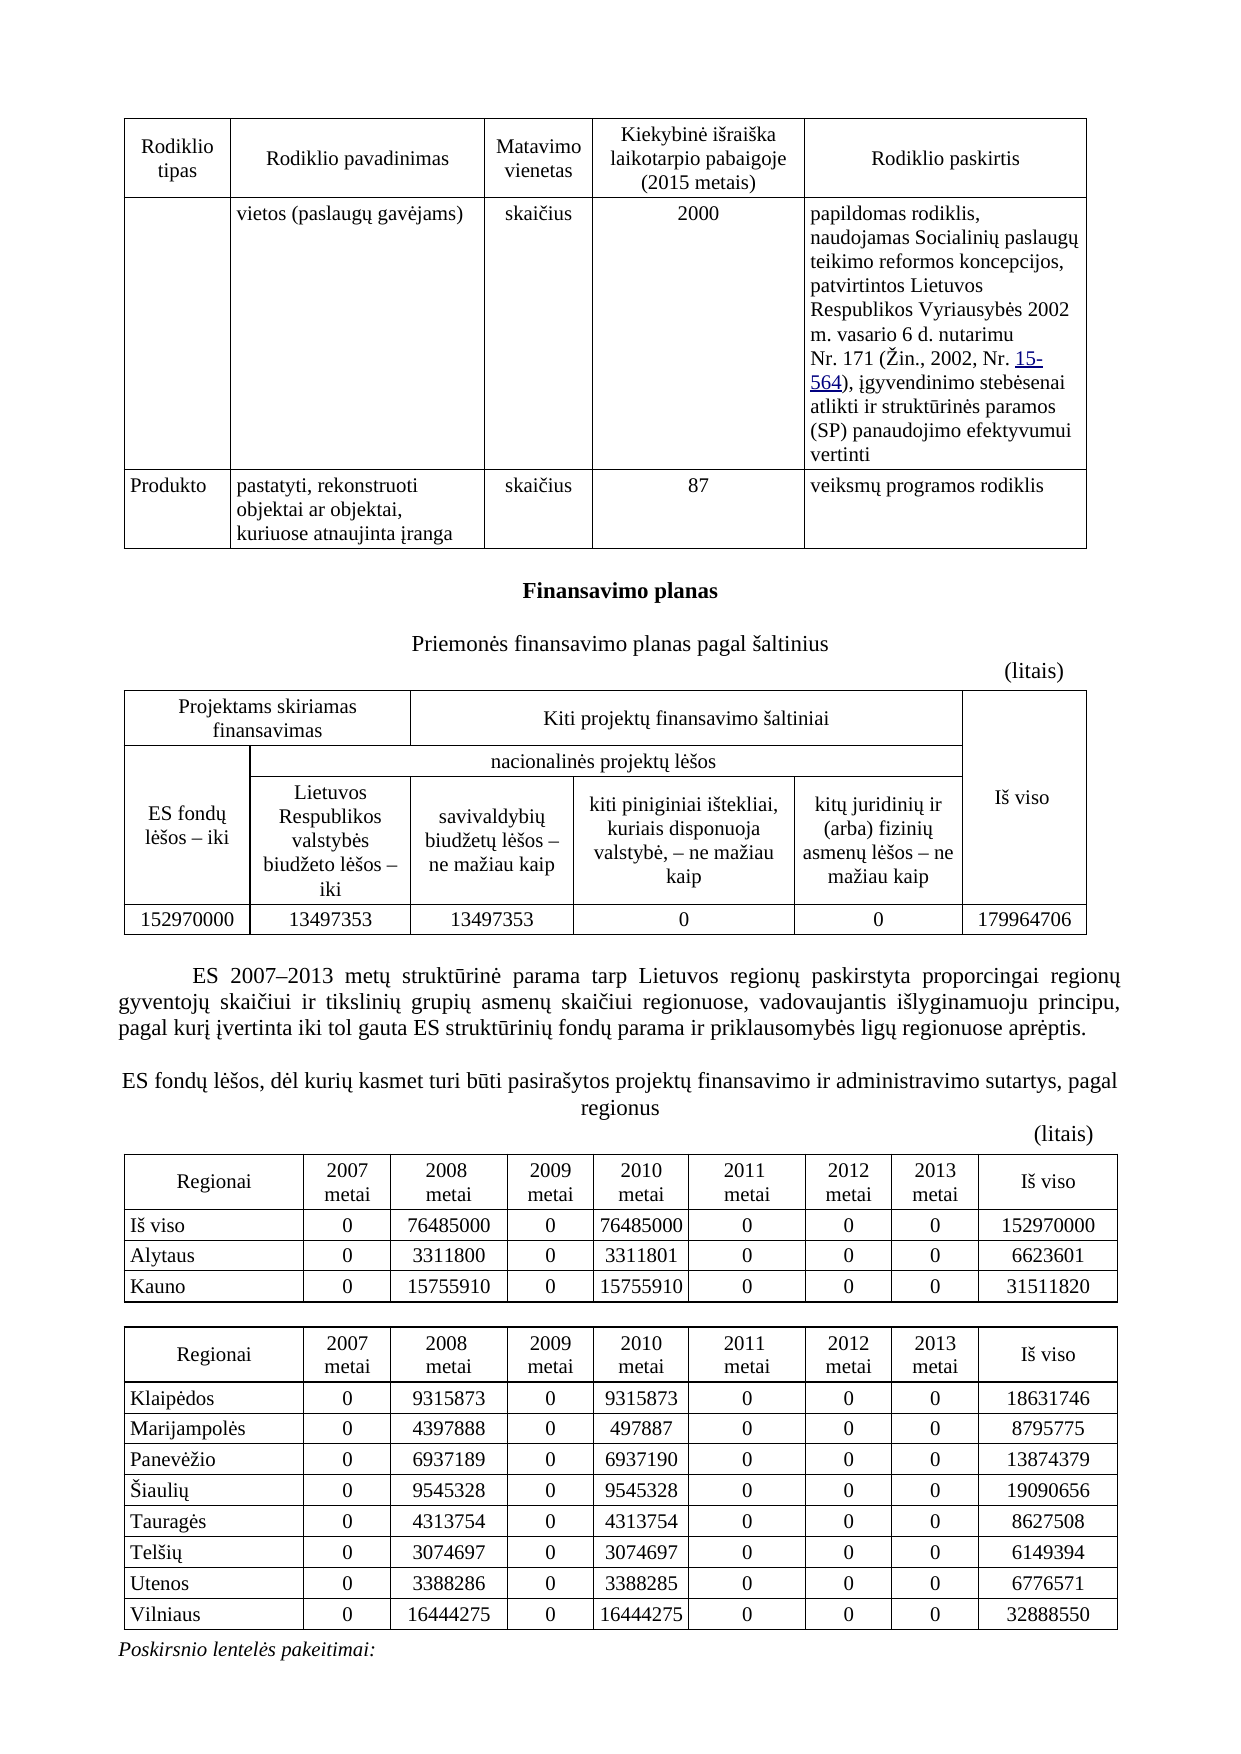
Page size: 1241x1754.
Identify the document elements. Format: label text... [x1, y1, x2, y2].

table_cell vietos (paslaugų gavėjams) [231, 198, 484, 469]
table_header 2010 metai [594, 1328, 688, 1381]
text ES 2007–2013 metų struktūrinė parama tarp Lietuvos regionų paskirstyta proporcingai regionų gyventojų skaičiui ir tikslinių grupių asmenų skaičiui regionuose, vadovaujantis išlyginamuoju principu, pagal kurį įvertinta iki tol gauta ES struktūrinių fondų parama ir priklausomybės ligų regionuose aprėptis. [118, 962, 1122, 1041]
table_cell 0 [508, 1444, 593, 1474]
table_header Iš viso [979, 1155, 1117, 1208]
table_cell 152970000 [979, 1210, 1117, 1239]
table_cell savivaldybių biudžetų lėšos – ne mažiau kaip [411, 777, 573, 903]
table_cell pastatyti, rekonstruoti objektai ar objektai, kuriuose atnaujinta įranga [231, 470, 484, 548]
table_cell Šiaulių [125, 1475, 303, 1505]
table_header Projektams skiriamas finansavimas [125, 691, 410, 745]
table_cell 0 [574, 905, 794, 934]
table_cell 6937190 [594, 1444, 688, 1474]
table_header Rodiklio paskirtis [805, 119, 1086, 197]
table_header 2009 metai [508, 1328, 593, 1381]
text Priemonės finansavimo planas pagal šaltinius [118, 630, 1122, 657]
table_cell 4397888 [391, 1414, 507, 1443]
table_cell 0 [892, 1241, 978, 1270]
table_header Rodiklio pavadinimas [231, 119, 484, 197]
table_header 2012 metai [806, 1155, 891, 1208]
table_cell 0 [304, 1241, 390, 1270]
table_cell 0 [304, 1383, 390, 1412]
table_cell 76485000 [594, 1210, 688, 1239]
table_cell 3074697 [594, 1537, 688, 1567]
table_cell 8627508 [979, 1506, 1117, 1536]
table_cell 0 [689, 1568, 805, 1598]
table_cell 0 [508, 1271, 593, 1301]
table_cell 9315873 [594, 1383, 688, 1412]
table_cell 2000 [593, 198, 804, 469]
text ES fondų lėšos, dėl kurių kasmet turi būti pasirašytos projektų finansavimo ir administravimo sutartys, pagal regionus [118, 1067, 1122, 1120]
table_cell 0 [304, 1537, 390, 1567]
table_cell 0 [304, 1506, 390, 1536]
table_cell 0 [806, 1599, 891, 1629]
table_cell 0 [806, 1537, 891, 1567]
table_cell 0 [508, 1506, 593, 1536]
table_cell nacionalinės projektų lėšos [251, 746, 962, 776]
table_cell Vilniaus [125, 1599, 303, 1629]
table_cell Marijampolės [125, 1414, 303, 1443]
table_cell 0 [508, 1475, 593, 1505]
table_header 2007 metai [304, 1328, 390, 1381]
table_cell 152970000 [125, 905, 249, 934]
table_cell 19090656 [979, 1475, 1117, 1505]
table_cell 9315873 [391, 1383, 507, 1412]
table_cell 0 [892, 1475, 978, 1505]
table_cell 16444275 [594, 1599, 688, 1629]
table_cell 0 [304, 1414, 390, 1443]
table_cell 4313754 [391, 1506, 507, 1536]
table_cell kiti piniginiai ištekliai, kuriais disponuoja valstybė, – ne mažiau kaip [574, 777, 794, 903]
table_cell 0 [508, 1210, 593, 1239]
table_cell papildomas rodiklis, naudojamas Socialinių paslaugų teikimo reformos koncepcijos, patvirtintos Lietuvos Respublikos Vyriausybės 2002 m. vasario 6 d. nutarimu Nr. 171 (Žin., 2002, Nr. 15-564), įgyvendinimo stebėsenai atlikti ir struktūrinės paramos (SP) panaudojimo efektyvumui vertinti [805, 198, 1086, 469]
table_cell 13497353 [411, 905, 573, 934]
table_cell 13874379 [979, 1444, 1117, 1474]
table_cell 0 [689, 1537, 805, 1567]
table_cell 0 [892, 1210, 978, 1239]
table_cell 0 [304, 1568, 390, 1598]
table_header Iš viso [979, 1328, 1117, 1381]
table_cell 0 [304, 1599, 390, 1629]
table_cell kitų juridinių ir (arba) fizinių asmenų lėšos – ne mažiau kaip [795, 777, 962, 903]
table_header Kiekybinė išraiška laikotarpio pabaigoje (2015 metais) [593, 119, 804, 197]
table_cell 3388286 [391, 1568, 507, 1598]
table_cell 8795775 [979, 1414, 1117, 1443]
table_cell 179964706 [963, 905, 1086, 934]
table_cell skaičius [485, 470, 592, 548]
table_cell 0 [892, 1444, 978, 1474]
table_header 2010 metai [594, 1155, 688, 1208]
table_cell Alytaus [125, 1241, 303, 1270]
table_header 2013 metai [892, 1328, 978, 1381]
table_cell 0 [806, 1241, 891, 1270]
table_cell ES fondų lėšos – iki [125, 746, 249, 903]
table_cell 0 [892, 1383, 978, 1412]
table_cell 18631746 [979, 1383, 1117, 1412]
table_cell 0 [806, 1271, 891, 1301]
table_cell 0 [508, 1414, 593, 1443]
table_cell 3311801 [594, 1241, 688, 1270]
table_cell 32888550 [979, 1599, 1117, 1629]
table_cell skaičius [485, 198, 592, 469]
table_cell 0 [806, 1475, 891, 1505]
text (litais) [118, 657, 1122, 683]
table_cell 0 [806, 1210, 891, 1239]
table_header 2008 metai [391, 1155, 507, 1208]
table_cell 0 [689, 1383, 805, 1412]
table_cell 0 [689, 1506, 805, 1536]
table_cell Panevėžio [125, 1444, 303, 1474]
table_cell 76485000 [391, 1210, 507, 1239]
table_cell 0 [892, 1568, 978, 1598]
table_cell 3311800 [391, 1241, 507, 1270]
table_cell 0 [689, 1414, 805, 1443]
table_header 2008 metai [391, 1328, 507, 1381]
text (litais) [118, 1120, 1122, 1146]
table_cell Kauno [125, 1271, 303, 1301]
table_header 2012 metai [806, 1328, 891, 1381]
table_cell 6623601 [979, 1241, 1117, 1270]
table_cell 497887 [594, 1414, 688, 1443]
table_cell 6149394 [979, 1537, 1117, 1567]
table_cell [125, 198, 230, 469]
table_cell 0 [508, 1599, 593, 1629]
text Poskirsnio lentelės pakeitimai: [118, 1637, 1122, 1661]
table_cell 0 [689, 1599, 805, 1629]
table_header 2013 metai [892, 1155, 978, 1208]
table_header Kiti projektų finansavimo šaltiniai [411, 691, 962, 745]
table_cell 0 [806, 1383, 891, 1412]
table_cell Klaipėdos [125, 1383, 303, 1412]
table_cell 0 [689, 1241, 805, 1270]
table_cell Produkto [125, 470, 230, 548]
table_cell 9545328 [594, 1475, 688, 1505]
table_cell 0 [806, 1414, 891, 1443]
table_cell 9545328 [391, 1475, 507, 1505]
table_cell 31511820 [979, 1271, 1117, 1301]
table_cell 87 [593, 470, 804, 548]
table_cell 0 [689, 1210, 805, 1239]
table_cell 0 [892, 1414, 978, 1443]
table_cell 13497353 [251, 905, 410, 934]
table_cell 0 [892, 1506, 978, 1536]
table_header Regionai [125, 1328, 303, 1381]
table_cell 15755910 [594, 1271, 688, 1301]
table_cell 0 [892, 1599, 978, 1629]
table_cell 0 [689, 1475, 805, 1505]
table_cell 4313754 [594, 1506, 688, 1536]
table_cell 0 [508, 1383, 593, 1412]
table_cell 0 [689, 1444, 805, 1474]
table_cell 0 [508, 1241, 593, 1270]
table_cell 0 [892, 1537, 978, 1567]
table_cell 0 [689, 1271, 805, 1301]
table_cell 0 [508, 1568, 593, 1598]
table_cell Tauragės [125, 1506, 303, 1536]
table_cell Utenos [125, 1568, 303, 1598]
table_cell 16444275 [391, 1599, 507, 1629]
table_cell 0 [806, 1568, 891, 1598]
table_cell 0 [892, 1271, 978, 1301]
table_cell 15755910 [391, 1271, 507, 1301]
table_header Matavimo vienetas [485, 119, 592, 197]
table_cell 0 [304, 1475, 390, 1505]
table_cell 0 [304, 1210, 390, 1239]
table_cell 6776571 [979, 1568, 1117, 1598]
table_cell 3388285 [594, 1568, 688, 1598]
table_cell 0 [806, 1506, 891, 1536]
table_header Rodiklio tipas [125, 119, 230, 197]
table_cell Iš viso [125, 1210, 303, 1239]
table_cell 0 [304, 1444, 390, 1474]
table_cell Lietuvos Respublikos valstybės biudžeto lėšos – iki [251, 777, 410, 903]
table_cell 6937189 [391, 1444, 507, 1474]
table_cell 0 [806, 1444, 891, 1474]
table_cell 0 [795, 905, 962, 934]
table_cell 0 [508, 1537, 593, 1567]
table_cell 3074697 [391, 1537, 507, 1567]
table_header 2007 metai [304, 1155, 390, 1208]
text Finansavimo planas [118, 578, 1122, 604]
table_cell 0 [304, 1271, 390, 1301]
table_header 2011 metai [689, 1328, 805, 1381]
table_header Iš viso [963, 691, 1086, 903]
table_header Regionai [125, 1155, 303, 1208]
table_cell Telšių [125, 1537, 303, 1567]
table_header 2009 metai [508, 1155, 593, 1208]
table_header 2011 metai [689, 1155, 805, 1208]
table_cell veiksmų programos rodiklis [805, 470, 1086, 548]
